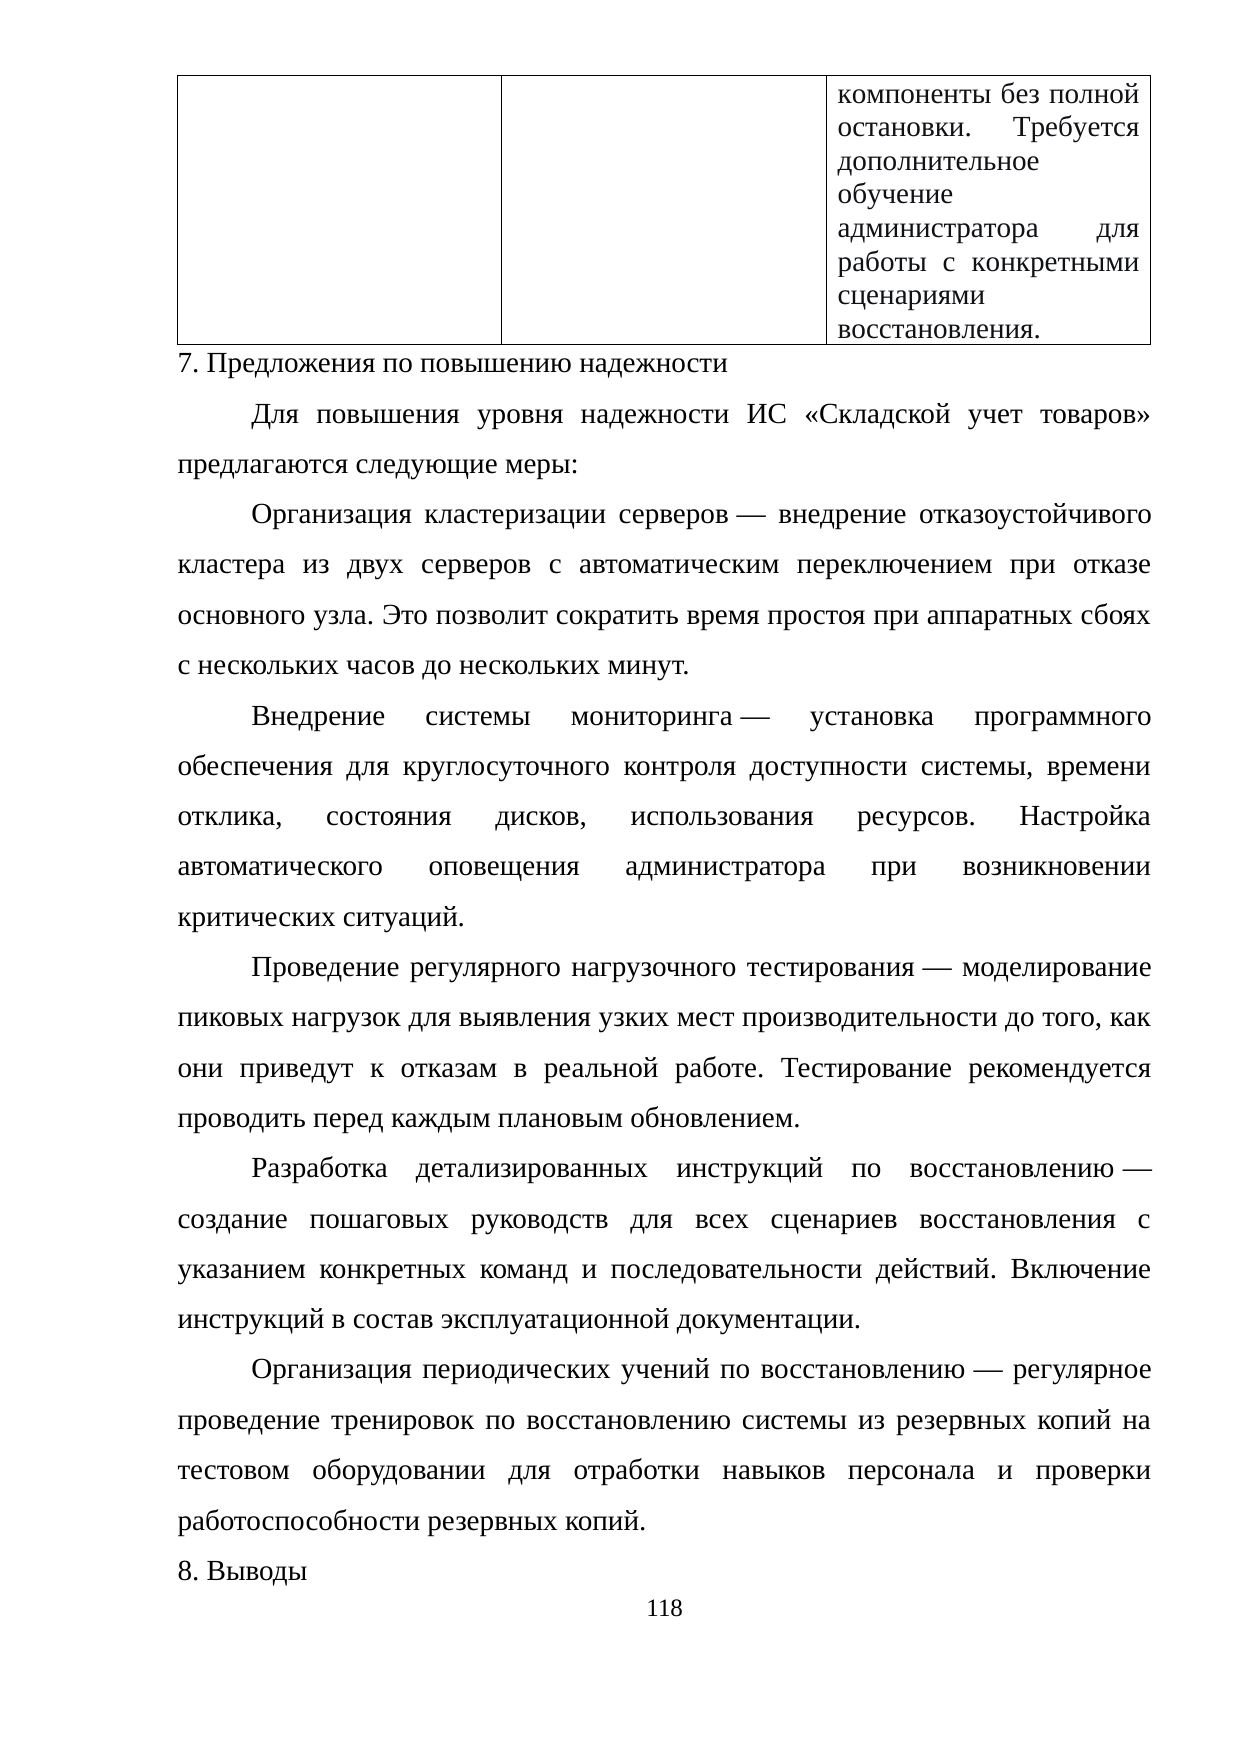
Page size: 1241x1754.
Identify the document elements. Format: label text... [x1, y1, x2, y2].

table_cell [178, 76, 501, 344]
text Разработка детализированных инструкций по восстановлению — создание пошаговых руководств для всех сценариев восстановления с указанием конкретных команд и последовательности действий. Включение инструкций в состав эксплуатационной документации. [177, 1150, 1152, 1335]
text Организация кластеризации серверов — внедрение отказоустойчивого кластера из двух серверов с автоматическим переключением при отказе основного узла. Это позволит сократить время простоя при аппаратных сбоях с нескольких часов до нескольких минут. [177, 496, 1152, 681]
text Проведение регулярного нагрузочного тестирования — моделирование пиковых нагрузок для выявления узких мест производительности до того, как они приведут к отказам в реальной работе. Тестирование рекомендуется проводить перед каждым плановым обновлением. [177, 949, 1152, 1134]
text Внедрение системы мониторинга — установка программного обеспечения для круглосуточного контроля доступности системы, времени отклика, состояния дисков, использования ресурсов. Настройка автоматического оповещения администратора при возникновении критических ситуаций. [177, 698, 1152, 932]
text Для повышения уровня надежности ИС «Складской учет товаров» предлагаются следующие меры: [177, 396, 1152, 479]
text Организация периодических учений по восстановлению — регулярное проведение тренировок по восстановлению системы из резервных копий на тестовом оборудовании для отработки навыков персонала и проверки работоспособности резервных копий. [177, 1352, 1152, 1536]
table_cell [502, 76, 826, 344]
text 8. Выводы [177, 1553, 1152, 1586]
text 7. Предложения по повышению надежности [177, 345, 1152, 379]
table_cell компоненты без полной остановки. Требуется дополнительное обучение администратора для работы с конкретными сценариями восстановления. [827, 76, 1150, 344]
